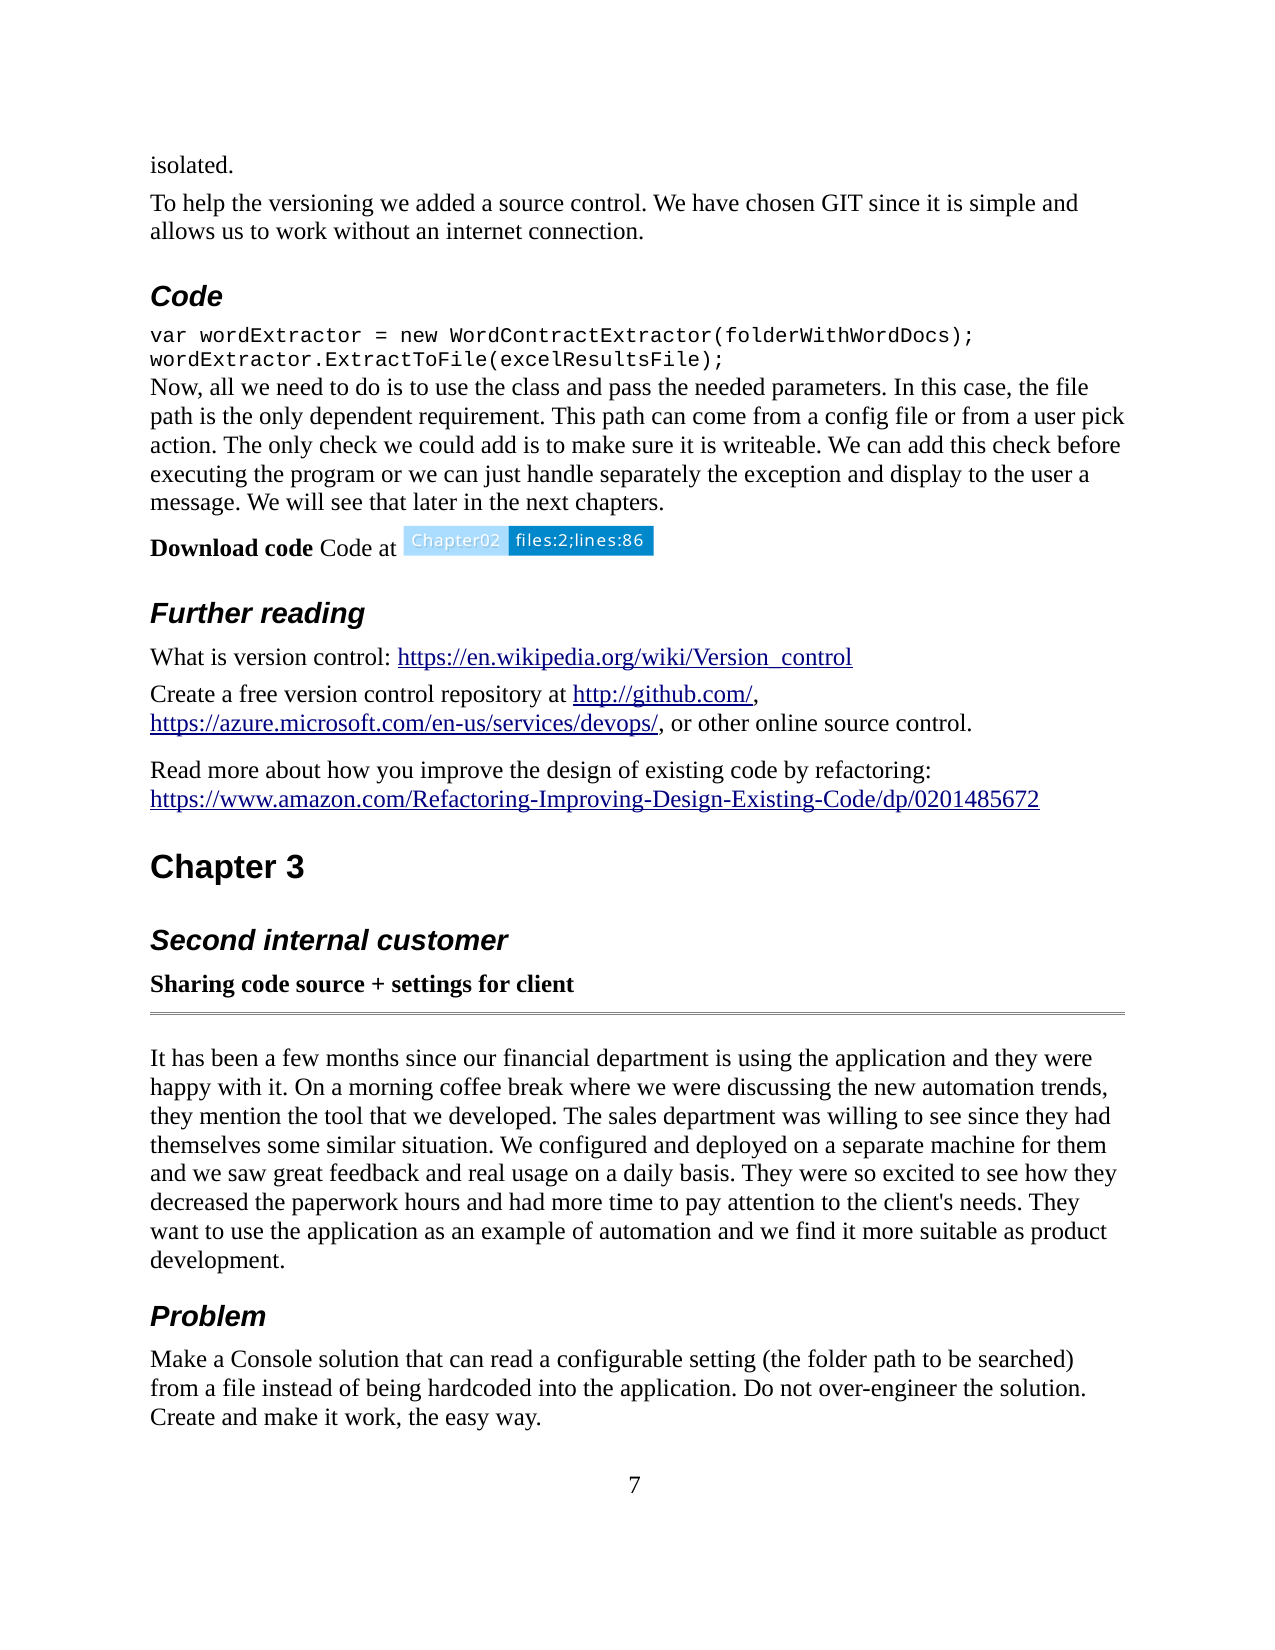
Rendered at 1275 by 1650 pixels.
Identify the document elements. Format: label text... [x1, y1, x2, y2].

text Make a Console solution that can read a configurable setting (the folder path to be searched) from a file instead of being hardcoded into the application. Do not over-engineer the solution. Create and make it work, the easy way. [150, 1344, 1125, 1431]
subtitle Problem [150, 1298, 1125, 1332]
text Now, all we need to do is to use the class and pass the needed parameters. In this case, the file path is the only dependent requirement. This path can come from a config file or from a user pick action. The only check we could add is to make sure it is writeable. We can add this check before executing the program or we can just handle separately the exception and display to the user a message. We will see that later in the next chapters. [150, 372, 1125, 516]
text It has been a few months since our financial department is using the application and they were happy with it. On a morning coffee break where we were discussing the new automation trends, they mention the tool that we developed. The sales department was willing to see since they had themselves some similar situation. We configured and deployed on a separate machine for them and we saw great feedback and real usage on a daily basis. They were so excited to see how they decreased the paperwork hours and had more time to pay attention to the client's needs. They want to use the application as an example of automation and we find it more suitable as product development. [150, 1043, 1125, 1273]
text var wordExtractor = new WordContractExtractor(folderWithWordDocs); [150, 325, 1125, 349]
text wordExtractor.ExtractToFile(excelResultsFile); [150, 349, 1125, 372]
text Read more about how you improve the design of existing code by refactoring: https://www.amazon.com/Refactoring-Improving-Design-Existing-Code/dp/0201485672 [150, 755, 1125, 812]
subtitle Further reading [150, 596, 1125, 629]
text Create a free version control repository at http://github.com/, https://azure.microsoft.com/en-us/services/devops/, or other online source control. [150, 679, 1125, 737]
subtitle Code [150, 279, 1125, 313]
text Download code Code at [150, 525, 1125, 562]
text Sharing code source + settings for client [150, 969, 1125, 997]
text To help the versioning we added a source control. We have chosen GIT since it is simple and allows us to work without an internet connection. [150, 188, 1125, 245]
text What is version control: https://en.wikipedia.org/wiki/Version_control [150, 642, 1125, 671]
subtitle Chapter 3 [150, 846, 1125, 885]
subtitle Second internal customer [150, 923, 1125, 956]
text isolated. [150, 150, 1125, 179]
